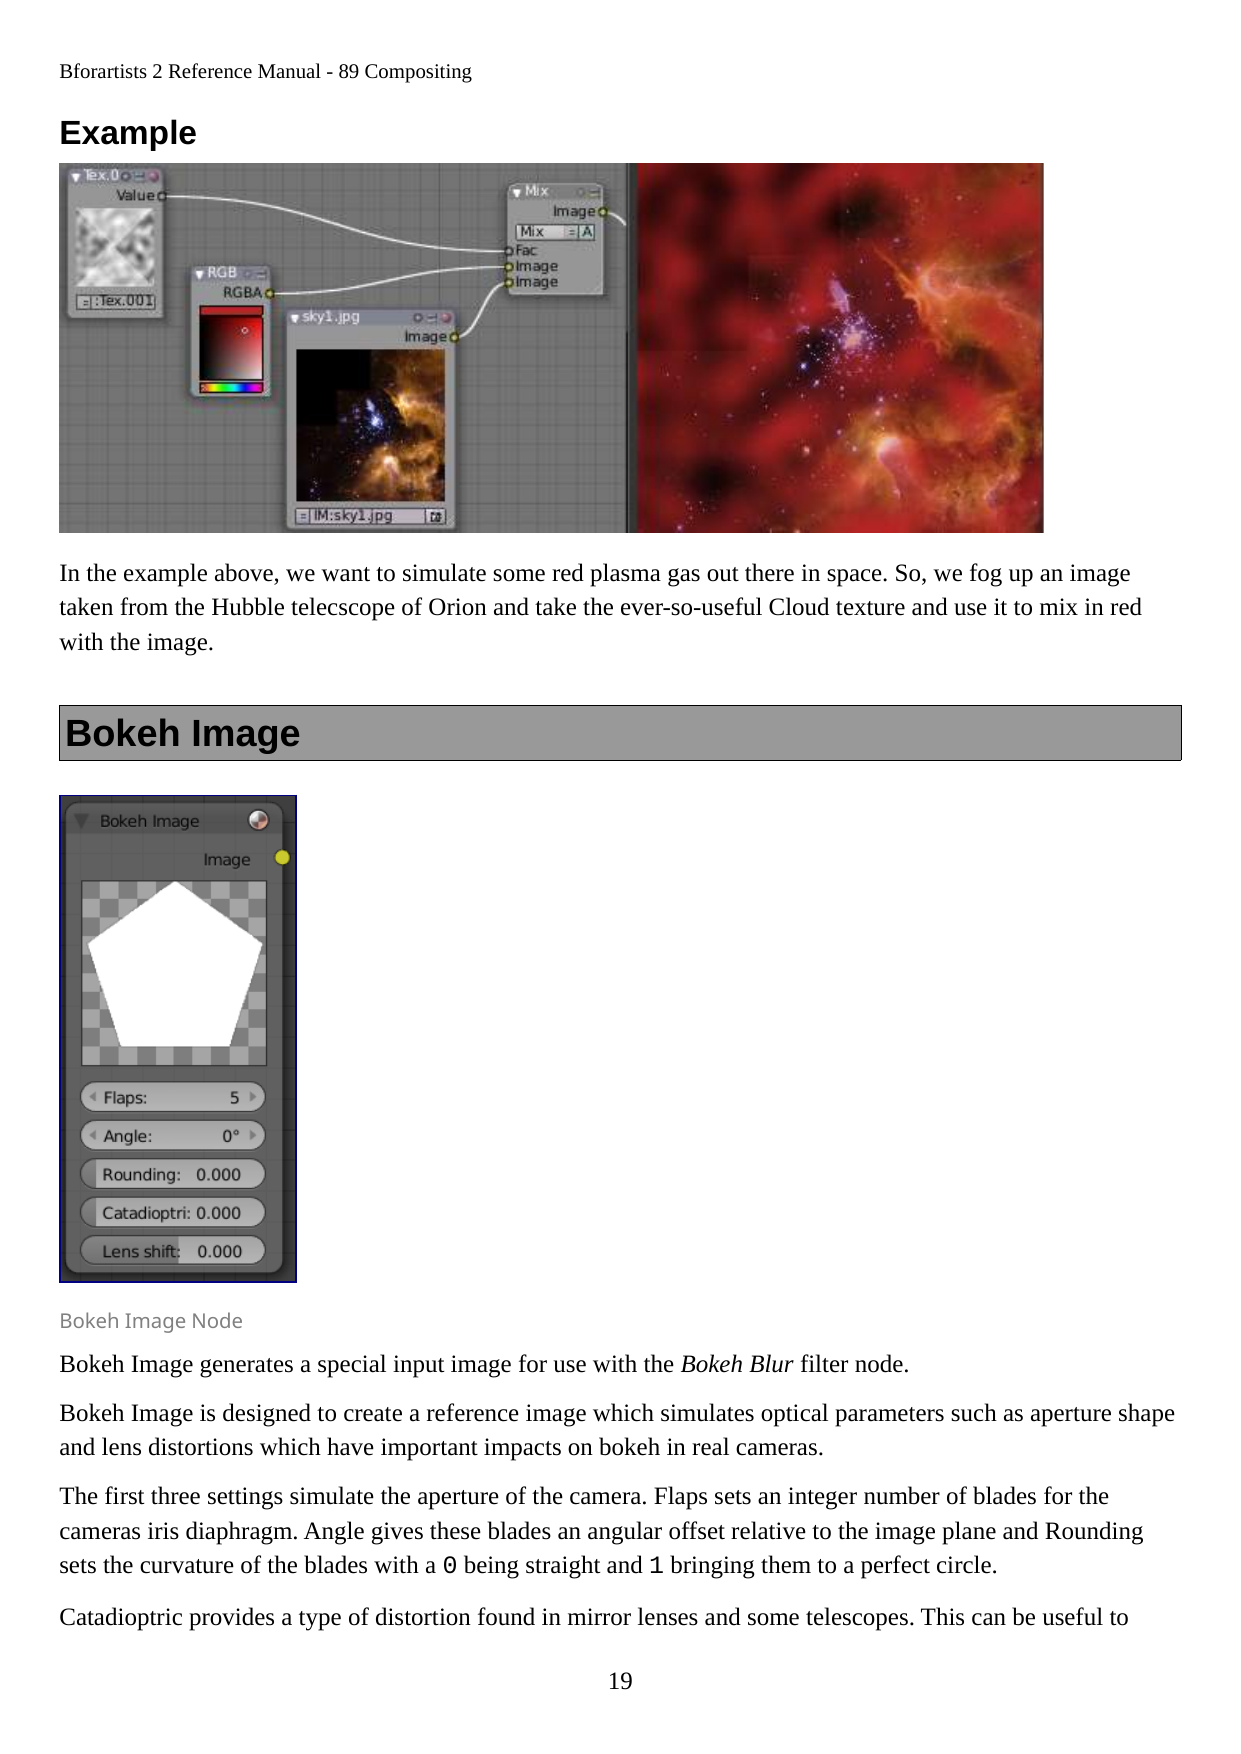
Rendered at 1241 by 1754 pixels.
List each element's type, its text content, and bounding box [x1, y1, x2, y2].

text Bokeh Image is designed to create a reference image which simulates optical parameters such as aperture shape and lens distortions which have important impacts on bokeh in real cameras. [59, 1398, 1181, 1461]
picture [59, 163, 1044, 533]
picture [61, 796, 295, 1281]
text Catadioptric provides a type of distortion found in mirror lenses and some telescopes. This can be useful to [59, 1602, 1181, 1631]
text In the example above, we want to simulate some red plasma gas out there in space. So, we fog up an image taken from the Hubble telecscope of Orion and take the ever-so-useful Cloud texture and use it to mix in red with the image. [59, 558, 1181, 656]
text The first three settings simulate the aperture of the camera. Flaps sets an integer number of blades for the cameras iris diaphragm. Angle gives these blades an angular offset relative to the image plane and Rounding sets the curvature of the blades with a 0 being straight and 1 bringing them to a perfect circle. [59, 1481, 1181, 1581]
text Bokeh Image Node [59, 1303, 1181, 1334]
subtitle Example [59, 113, 1181, 151]
text Bokeh Image generates a special input image for use with the Bokeh Blur filter node. [59, 1349, 1181, 1377]
table_header Bokeh Image [60, 706, 1181, 760]
